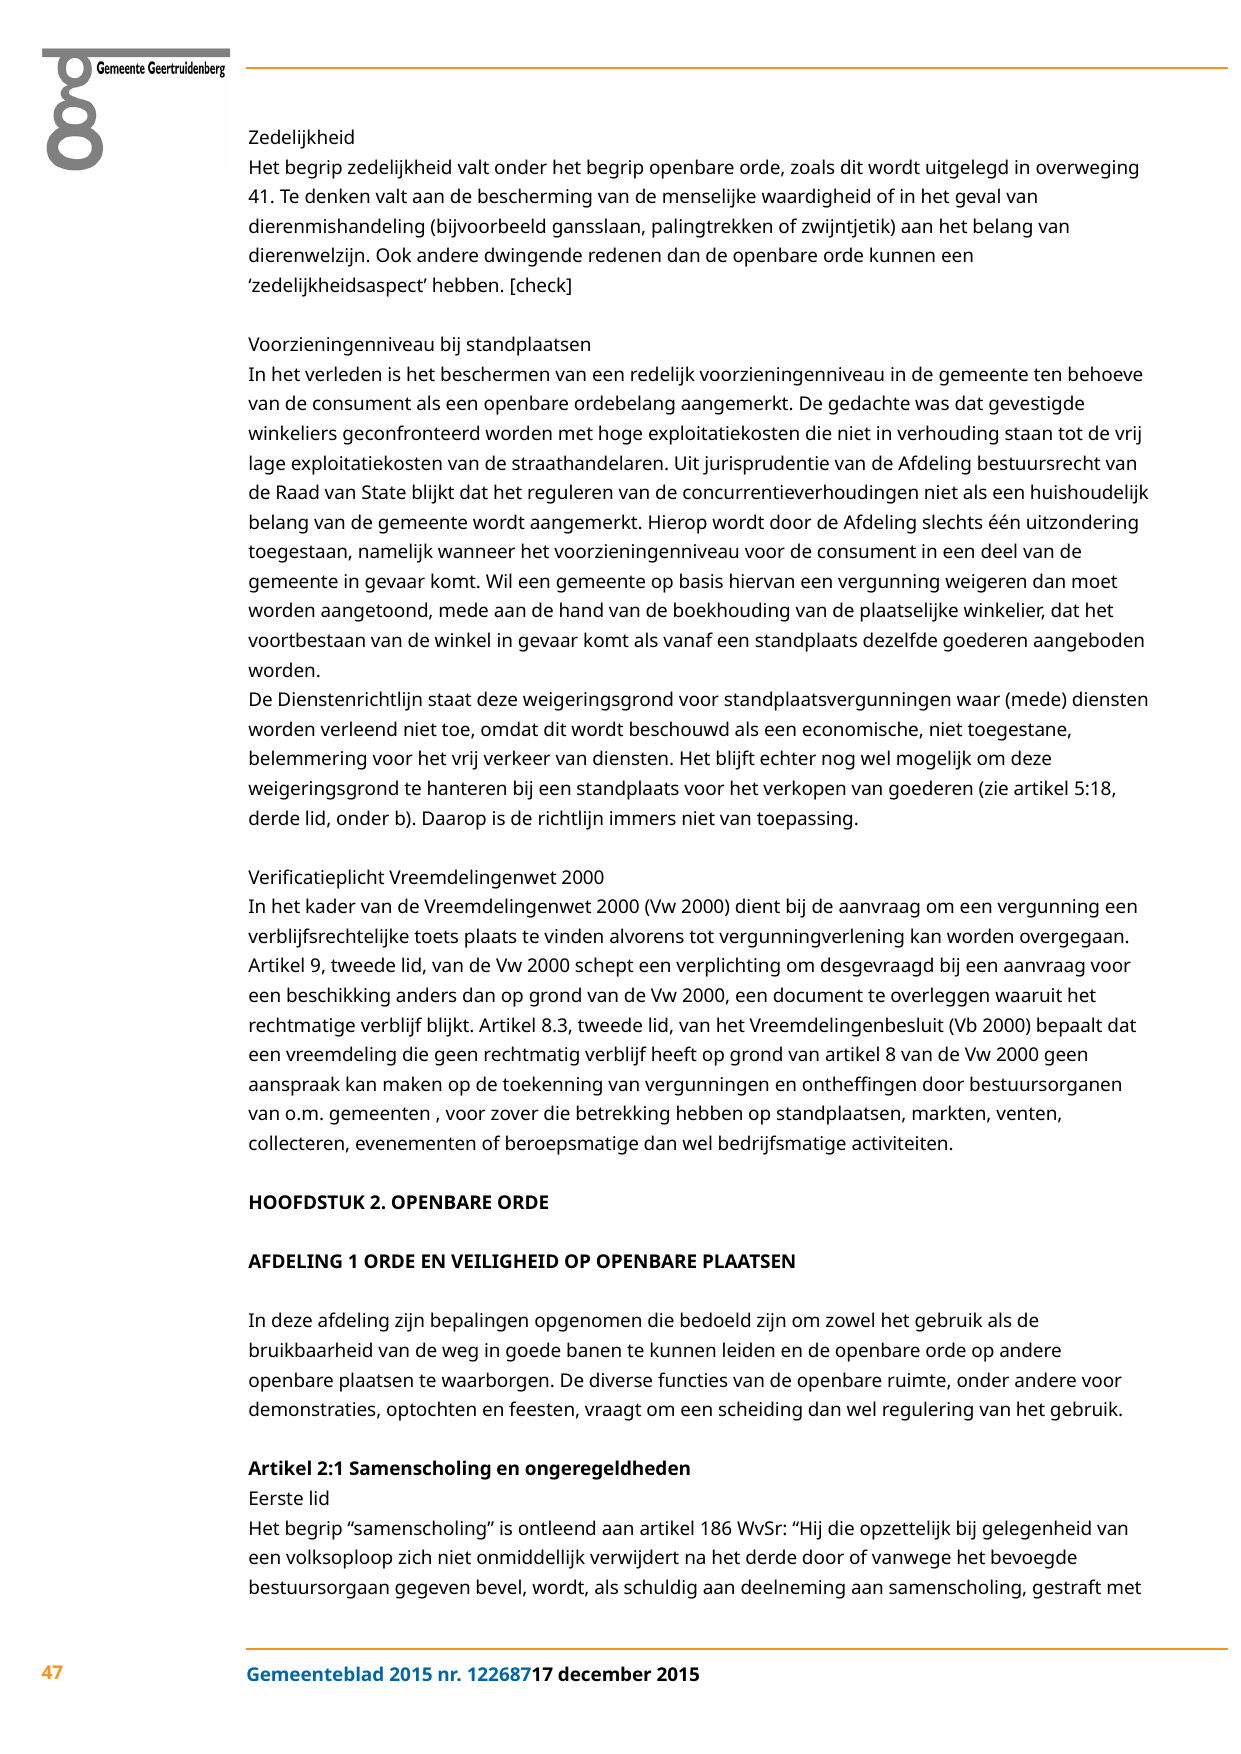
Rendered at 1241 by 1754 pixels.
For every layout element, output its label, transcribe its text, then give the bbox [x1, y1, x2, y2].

text Het begrip zedelijkheid valt onder het begrip openbare orde, zoals dit wordt uitgelegd in overweging 41. Te denken valt aan de bescherming van de menselijke waardigheid of in het geval van dierenmishandeling (bijvoorbeeld gansslaan, palingtrekken of zwijntjetik) aan het belang van dierenwelzijn. Ook andere dwingende redenen dan de openbare orde kunnen een ‘zedelijkheidsaspect’ hebben. [check] [248, 154, 1152, 298]
text In het kader van de Vreemdelingenwet 2000 (Vw 2000) dient bij de aanvraag om een vergunning een verblijfsrechtelijke toets plaats te vinden alvorens tot vergunningverlening kan worden overgegaan. Artikel 9, tweede lid, van de Vw 2000 schept een verplichting om desgevraagd bij een aanvraag voor een beschikking anders dan op grond van de Vw 2000, een document te overleggen waaruit het rechtmatige verblijf blijkt. Artikel 8.3, tweede lid, van het Vreemdelingenbesluit (Vb 2000) bepaalt dat een vreemdeling die geen rechtmatig verblijf heeft op grond van artikel 8 van de Vw 2000 geen aanspraak kan maken op de toekenning van vergunningen en ontheffingen door bestuursorganen van o.m. gemeenten , voor zover die betrekking hebben op standplaatsen, markten, venten, collecteren, evenementen of beroepsmatige dan wel bedrijfsmatige activiteiten. [248, 893, 1152, 1156]
text De Dienstenrichtlijn staat deze weigeringsgrond voor standplaatsvergunningen waar (mede) diensten worden verleend niet toe, omdat dit wordt beschouwd als een economische, niet toegestane, belemmering voor het vrij verkeer van diensten. Het blijft echter nog wel mogelijk om deze weigeringsgrond te hanteren bij een standplaats voor het verkopen van goederen (zie artikel 5:18, derde lid, onder b). Daarop is de richtlijn immers niet van toepassing. [248, 686, 1152, 831]
text HOOFDSTUK 2. OPENBARE ORDE [248, 1189, 1152, 1215]
text Voorzieningenniveau bij standplaatsen [248, 331, 1152, 357]
text Zedelijkheid [248, 124, 1152, 150]
text In deze afdeling zijn bepalingen opgenomen die bedoeld zijn om zowel het gebruik als de bruikbaarheid van de weg in goede banen te kunnen leiden en de openbare orde op andere openbare plaatsen te waarborgen. De diverse functies van de openbare ruimte, onder andere voor demonstraties, optochten en feesten, vraagt om een scheiding dan wel regulering van het gebruik. [248, 1308, 1152, 1422]
picture [41, 47, 231, 172]
text Verificatieplicht Vreemdelingenwet 2000 [248, 864, 1152, 890]
text In het verleden is het beschermen van een redelijk voorzieningenniveau in de gemeente ten behoeve van de consument als een openbare ordebelang aangemerkt. De gedachte was dat gevestigde winkeliers geconfronteerd worden met hoge exploitatiekosten die niet in verhouding staan tot de vrij lage exploitatiekosten van de straathandelaren. Uit jurisprudentie van de Afdeling bestuursrecht van de Raad van State blijkt dat het reguleren van de concurrentieverhoudingen niet als een huishoudelijk belang van de gemeente wordt aangemerkt. Hierop wordt door de Afdeling slechts één uitzondering toegestaan, namelijk wanneer het voorzieningenniveau voor de consument in een deel van de gemeente in gevaar komt. Wil een gemeente op basis hiervan een vergunning weigeren dan moet worden aangetoond, mede aan de hand van de boekhouding van de plaatselijke winkelier, dat het voortbestaan van de winkel in gevaar komt als vanaf een standplaats dezelfde goederen aangeboden worden. [248, 361, 1152, 683]
text AFDELING 1 ORDE EN VEILIGHEID OP OPENBARE PLAATSEN [248, 1248, 1152, 1274]
text Artikel 2:1 Samenscholing en ongeregeldheden [248, 1456, 1152, 1481]
text Het begrip “samenscholing” is ontleend aan artikel 186 WvSr: “Hij die opzettelijk bij gelegenheid van een volksoploop zich niet onmiddellijk verwijdert na het derde door of vanwege het bevoegde bestuursorgaan gegeven bevel, wordt, als schuldig aan deelneming aan samenscholing, gestraft met [248, 1515, 1152, 1600]
text Eerste lid [248, 1485, 1152, 1511]
